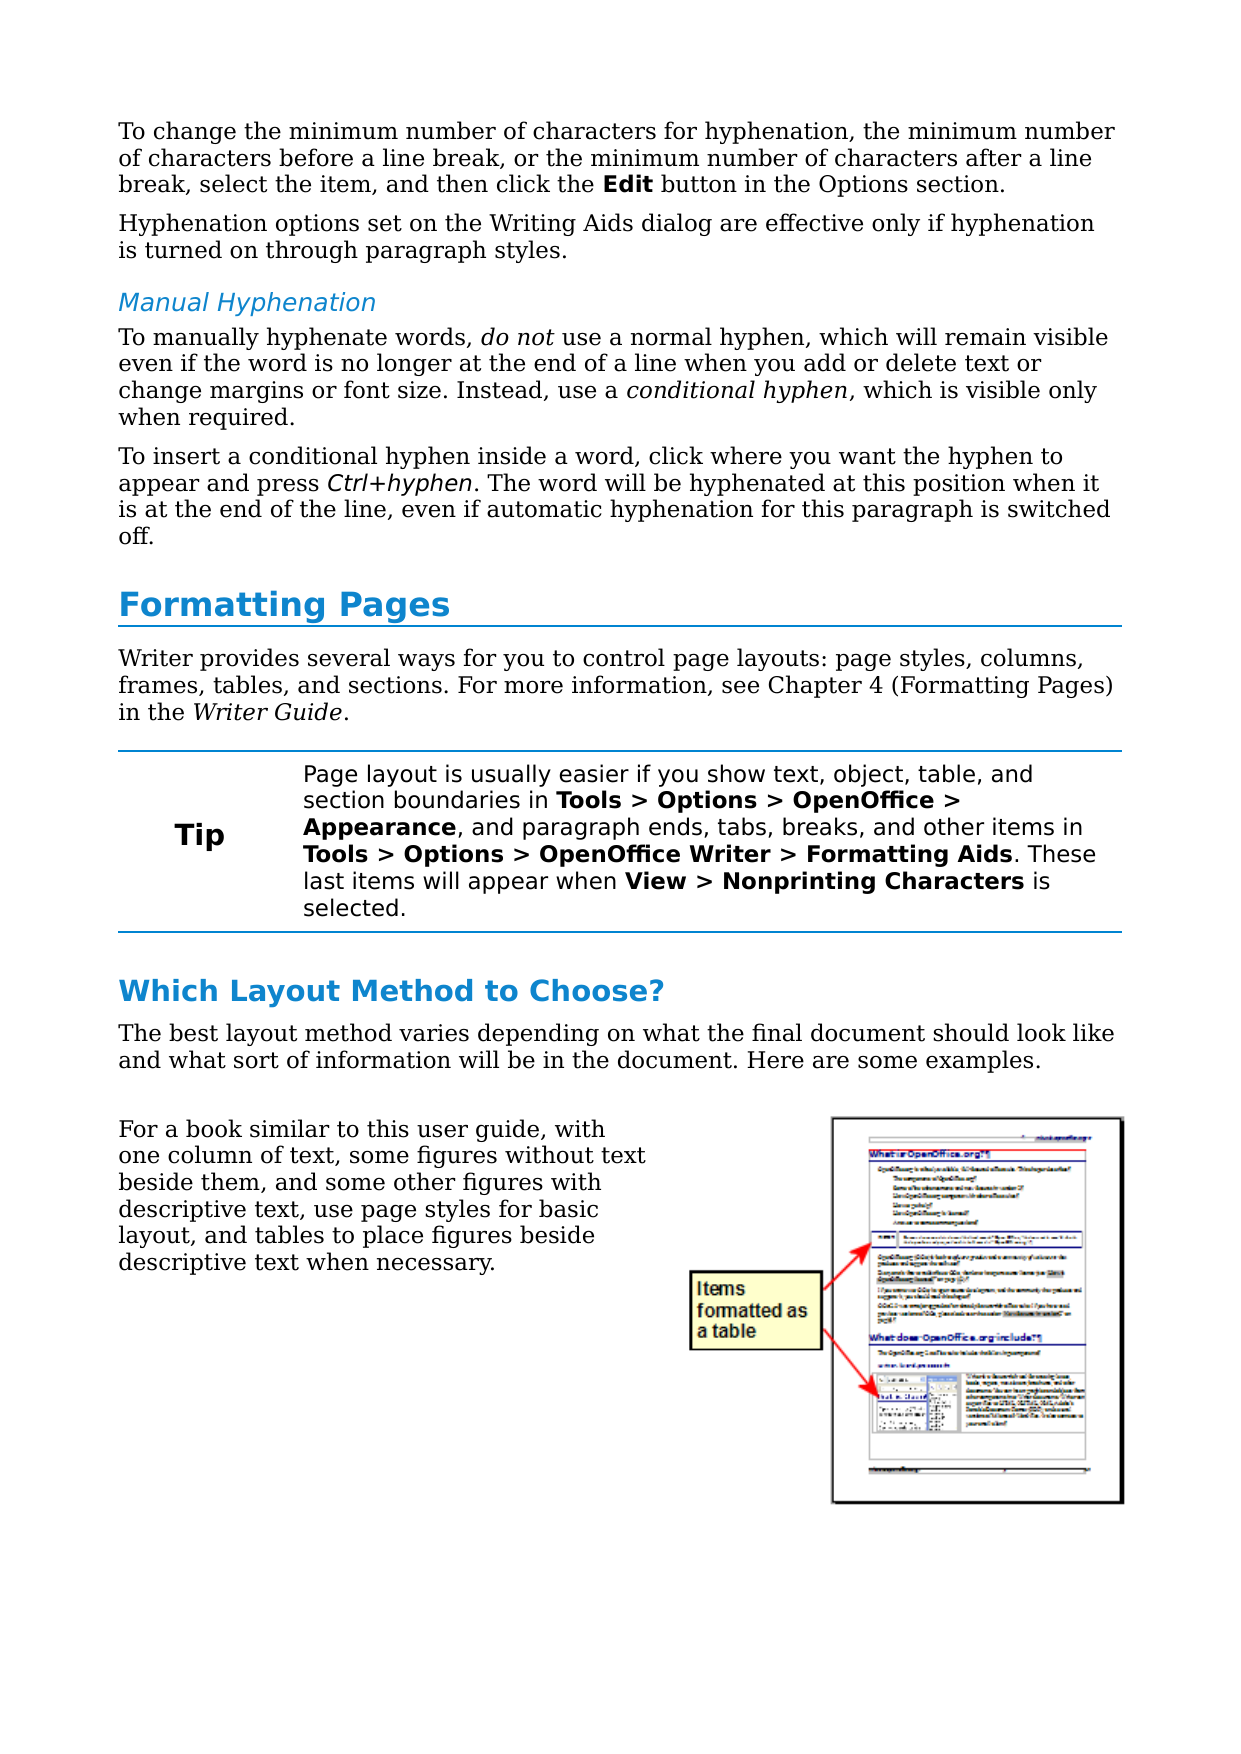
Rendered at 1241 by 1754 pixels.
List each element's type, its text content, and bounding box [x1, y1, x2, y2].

table_header Tip [118, 752, 281, 931]
subtitle Which Layout Method to Choose? [118, 974, 1122, 1008]
subtitle Manual Hyphenation [118, 288, 1122, 317]
text Hyphenation options set on the Writing Aids dialog are effective only if hyphenation is turned on through paragraph styles. [118, 211, 1122, 264]
list Writer provides several ways for you to control page layouts: page styles, columns, frames, tables, and sections. For more information, see Chapter 4 (Formatting Pages) in the Writer Guide. [118, 646, 1122, 726]
text To insert a conditional hyphen inside a word, click where you want the hyphen to appear and press Ctrl+hyphen. The word will be hyphenated at this position when it is at the end of the line, even if automatic hyphenation for this paragraph is switched off. [118, 443, 1122, 550]
text The best layout method varies depending on what the final document should look like and what sort of information will be in the document. Here are some examples. [118, 1020, 1122, 1073]
subtitle Formatting Pages [118, 586, 1122, 625]
table_header For a book similar to this user guide, with one column of text, some figures without text beside them, and some other figures with descriptive text, use page styles for basic layout, and tables to place figures beside descriptive text when necessary. [118, 1116, 651, 1535]
picture [688, 1116, 1126, 1506]
table_header [651, 1116, 1125, 1535]
text To manually hyphenate words, do not use a normal hyphen, which will remain visible even if the word is no longer at the end of a line when you add or delete text or change margins or font size. Instead, use a conditional hyphen, which is visible only when required. [118, 324, 1122, 431]
table_header Page layout is usually easier if you show text, object, table, and section boundaries in Tools > Options > OpenOffice > Appearance, and paragraph ends, tabs, breaks, and other items in Tools > Options > OpenOffice Writer > Formatting Aids. These last items will appear when View > Nonprinting Characters is selected. [281, 752, 1122, 931]
text To change the minimum number of characters for hyphenation, the minimum number of characters before a line break, or the minimum number of characters after a line break, select the item, and then click the Edit button in the Options section. [118, 118, 1122, 198]
